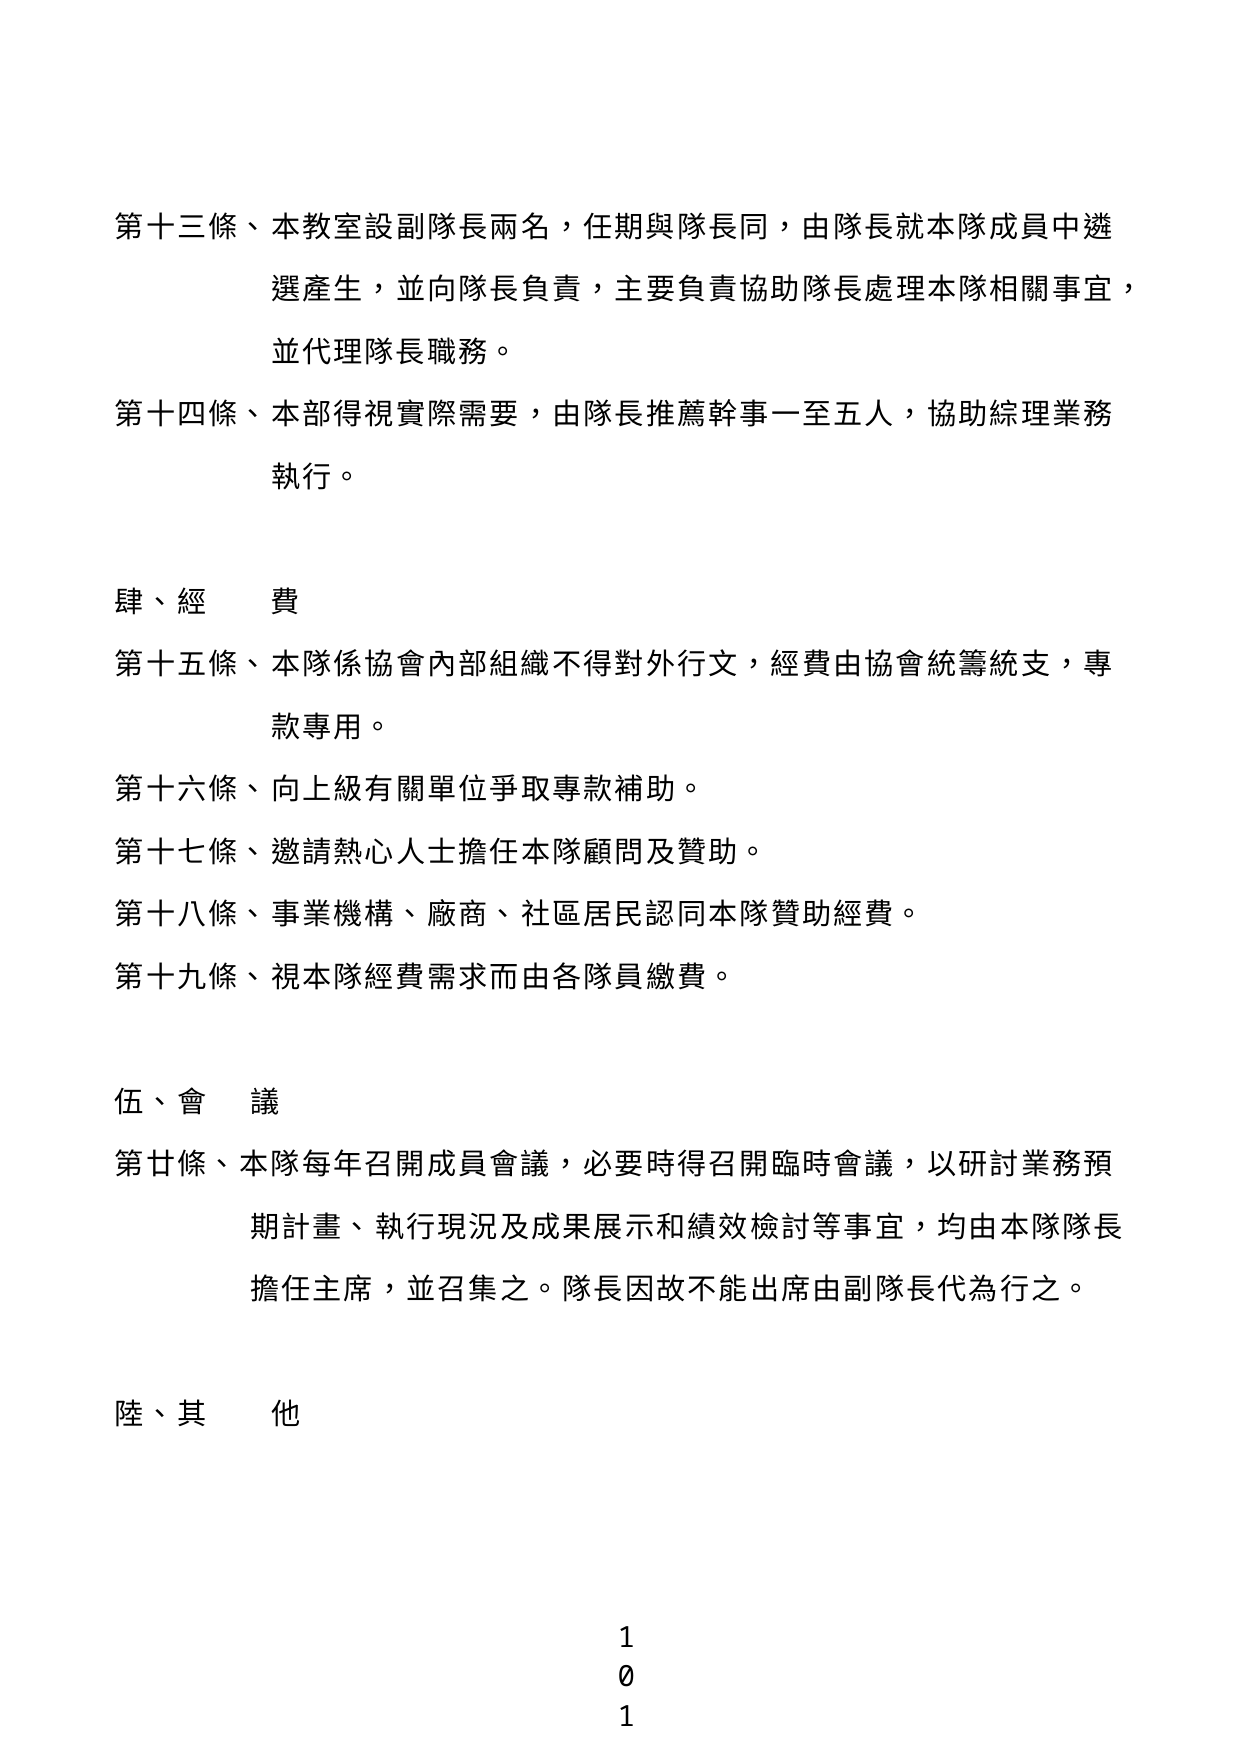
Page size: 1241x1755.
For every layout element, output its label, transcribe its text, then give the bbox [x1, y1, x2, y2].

text 第十八條、事業機構、廠商、社區居民認同本隊贊助經費。 [113, 870, 1124, 933]
text 陸、其 他 [113, 1370, 1124, 1433]
text 第十九條、視本隊經費需求而由各隊員繳費。 [113, 933, 1124, 995]
text 第十三條、本教室設副隊長兩名，任期與隊長同，由隊長就本隊成員中遴選產生，並向隊長負責，主要負責協助隊長處理本隊相關事宜，並代理隊長職務。 [113, 183, 1124, 370]
text 第廿條、本隊每年召開成員會議，必要時得召開臨時會議，以研討業務預期計畫、執行現況及成果展示和績效檢討等事宜，均由本隊隊長擔任主席，並召集之。隊長因故不能出席由副隊長代為行之。 [113, 1120, 1124, 1308]
text 伍、會 議 [113, 1058, 1124, 1120]
text 第十六條、向上級有關單位爭取專款補助。 [113, 745, 1124, 808]
text 肆、經 費 [113, 558, 1124, 620]
text 第十五條、本隊係協會內部組織不得對外行文，經費由協會統籌統支，專款專用。 [113, 620, 1124, 745]
text 第十七條、邀請熱心人士擔任本隊顧問及贊助。 [113, 808, 1124, 870]
text 第十四條、本部得視實際需要，由隊長推薦幹事一至五人，協助綜理業務執行。 [113, 370, 1124, 495]
